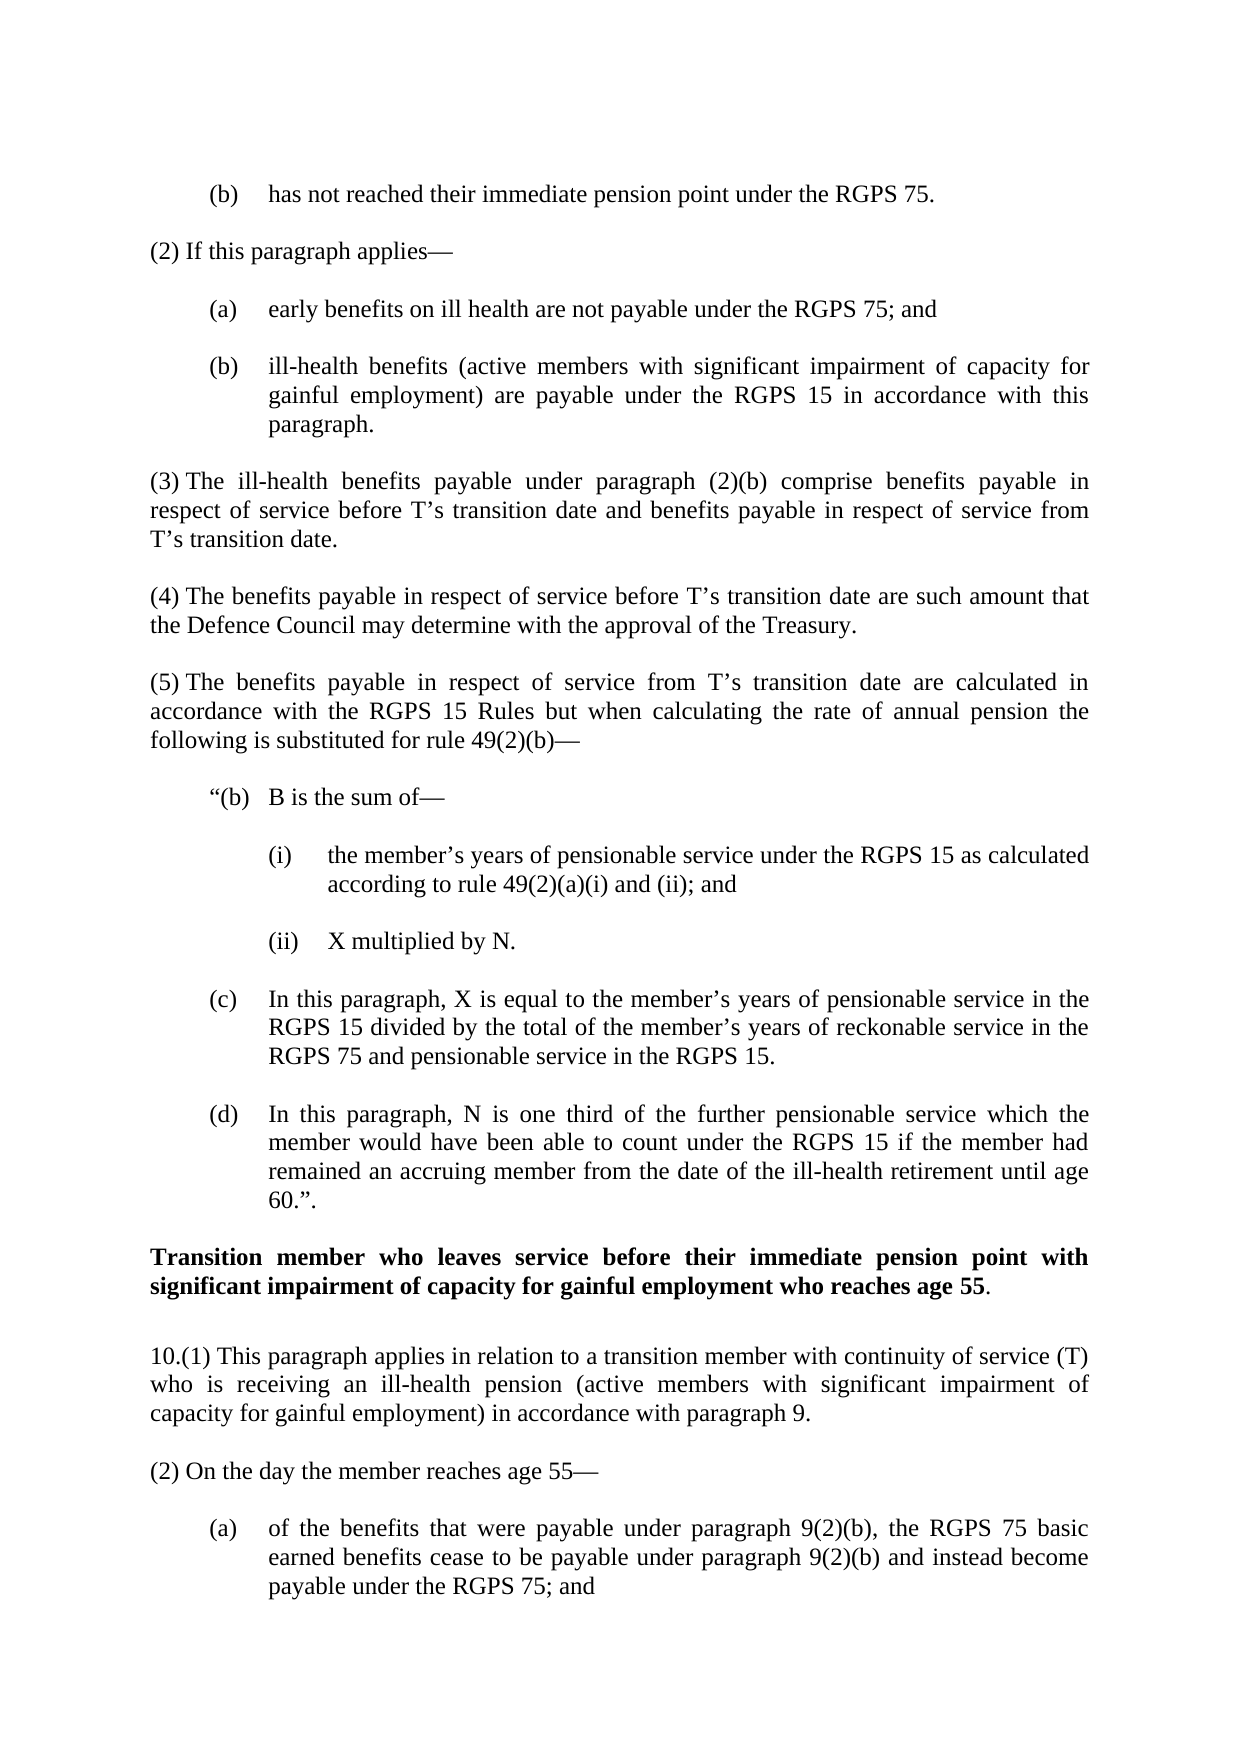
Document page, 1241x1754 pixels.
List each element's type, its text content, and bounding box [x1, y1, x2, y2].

text (3) The ill-health benefits payable under paragraph (2)(b) comprise benefits payable in respect of service before T’s transition date and benefits payable in respect of service from T’s transition date. [150, 466, 1090, 552]
text (2) If this paragraph applies— [150, 236, 1090, 265]
text (b) has not reached their immediate pension point under the RGPS 75. [209, 179, 1090, 207]
text 10.(1) This paragraph applies in relation to a transition member with continuity of service (T) who is receiving an ill-health pension (active members with significant impairment of capacity for gainful employment) in accordance with paragraph 9. [150, 1341, 1090, 1427]
text (5) The benefits payable in respect of service from T’s transition date are calculated in accordance with the RGPS 15 Rules but when calculating the rate of annual pension the following is substituted for rule 49(2)(b)— [150, 667, 1090, 754]
text (c) In this paragraph, X is equal to the member’s years of pensionable service in the RGPS 15 divided by the total of the member’s years of reckonable service in the RGPS 75 and pensionable service in the RGPS 15. [209, 984, 1090, 1070]
text (a) early benefits on ill health are not payable under the RGPS 75; and [209, 294, 1090, 322]
text (d) In this paragraph, N is one third of the further pensionable service which the member would have been able to count under the RGPS 15 if the member had remained an accruing member from the date of the ill-health retirement until age 60.”. [209, 1099, 1090, 1214]
text (4) The benefits payable in respect of service before T’s transition date are such amount that the Defence Council may determine with the approval of the Treasury. [150, 581, 1090, 639]
text (2) On the day the member reaches age 55— [150, 1456, 1090, 1484]
text “(b) B is the sum of— [209, 782, 1090, 811]
text (b) ill-health benefits (active members with significant impairment of capacity for gainful employment) are payable under the RGPS 15 in accordance with this paragraph. [209, 351, 1090, 437]
text (i) the member’s years of pensionable service under the RGPS 15 as calculated according to rule 49(2)(a)(i) and (ii); and [268, 840, 1090, 897]
subtitle Transition member who leaves service before their immediate pension point with significant impairment of capacity for gainful employment who reaches age 55. [150, 1242, 1090, 1300]
text (ii) X multiplied by N. [268, 926, 1090, 955]
text (a) of the benefits that were payable under paragraph 9(2)(b), the RGPS 75 basic earned benefits cease to be payable under paragraph 9(2)(b) and instead become payable under the RGPS 75; and [209, 1513, 1090, 1599]
